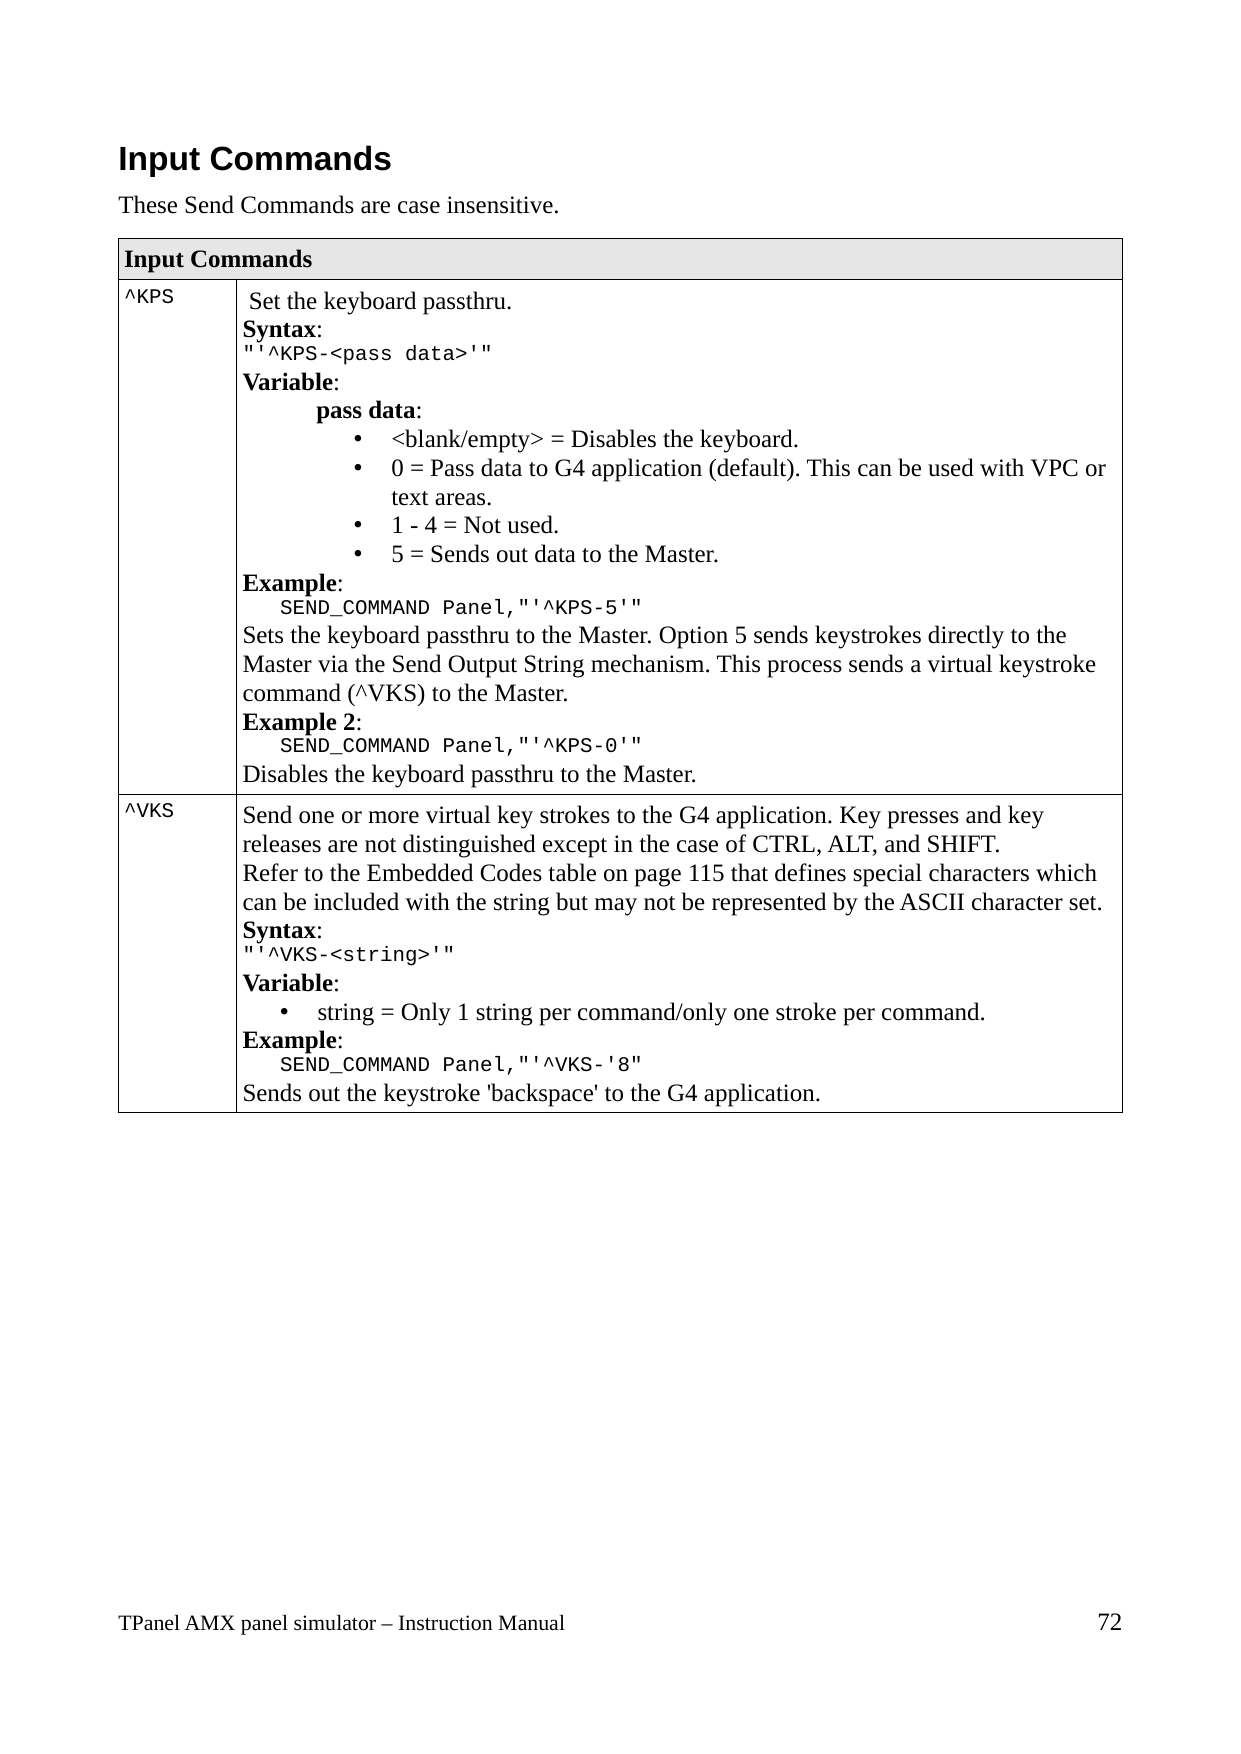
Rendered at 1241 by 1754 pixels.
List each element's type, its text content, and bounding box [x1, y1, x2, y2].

subtitle Input Commands [118, 139, 1122, 178]
table_cell Send one or more virtual key strokes to the G4 application. Key presses and key releases are not distinguished except in the case of CTRL, ALT, and SHIFT. Refer to the Embedded Codes table on page 115 that defines special characters which can be included with the string but may not be represented by the ASCII character set. Syntax: "'^VKS-<string>'" Variable: string = Only 1 string per command/only one stroke per command. Example: SEND_COMMAND Panel,"'^VKS-'8" Sends out the keystroke 'backspace' to the G4 application. [237, 795, 1122, 1112]
table_cell ^VKS [119, 795, 236, 1112]
table_cell Set the keyboard passthru. Syntax: "'^KPS-<pass data>'" Variable: pass data: <blank/empty> = Disables the keyboard. 0 = Pass data to G4 application (default). This can be used with VPC or text areas. 1 - 4 = Not used. 5 = Sends out data to the Master. Example: SEND_COMMAND Panel,"'^KPS-5'" Sets the keyboard passthru to the Master. Option 5 sends keystrokes directly to the Master via the Send Output String mechanism. This process sends a virtual keystroke command (^VKS) to the Master. Example 2: SEND_COMMAND Panel,"'^KPS-0'" Disables the keyboard passthru to the Master. [237, 280, 1122, 794]
text These Send Commands are case insensitive. [118, 190, 1122, 219]
table_header Input Commands [119, 239, 1122, 279]
table_cell ^KPS [119, 280, 236, 794]
